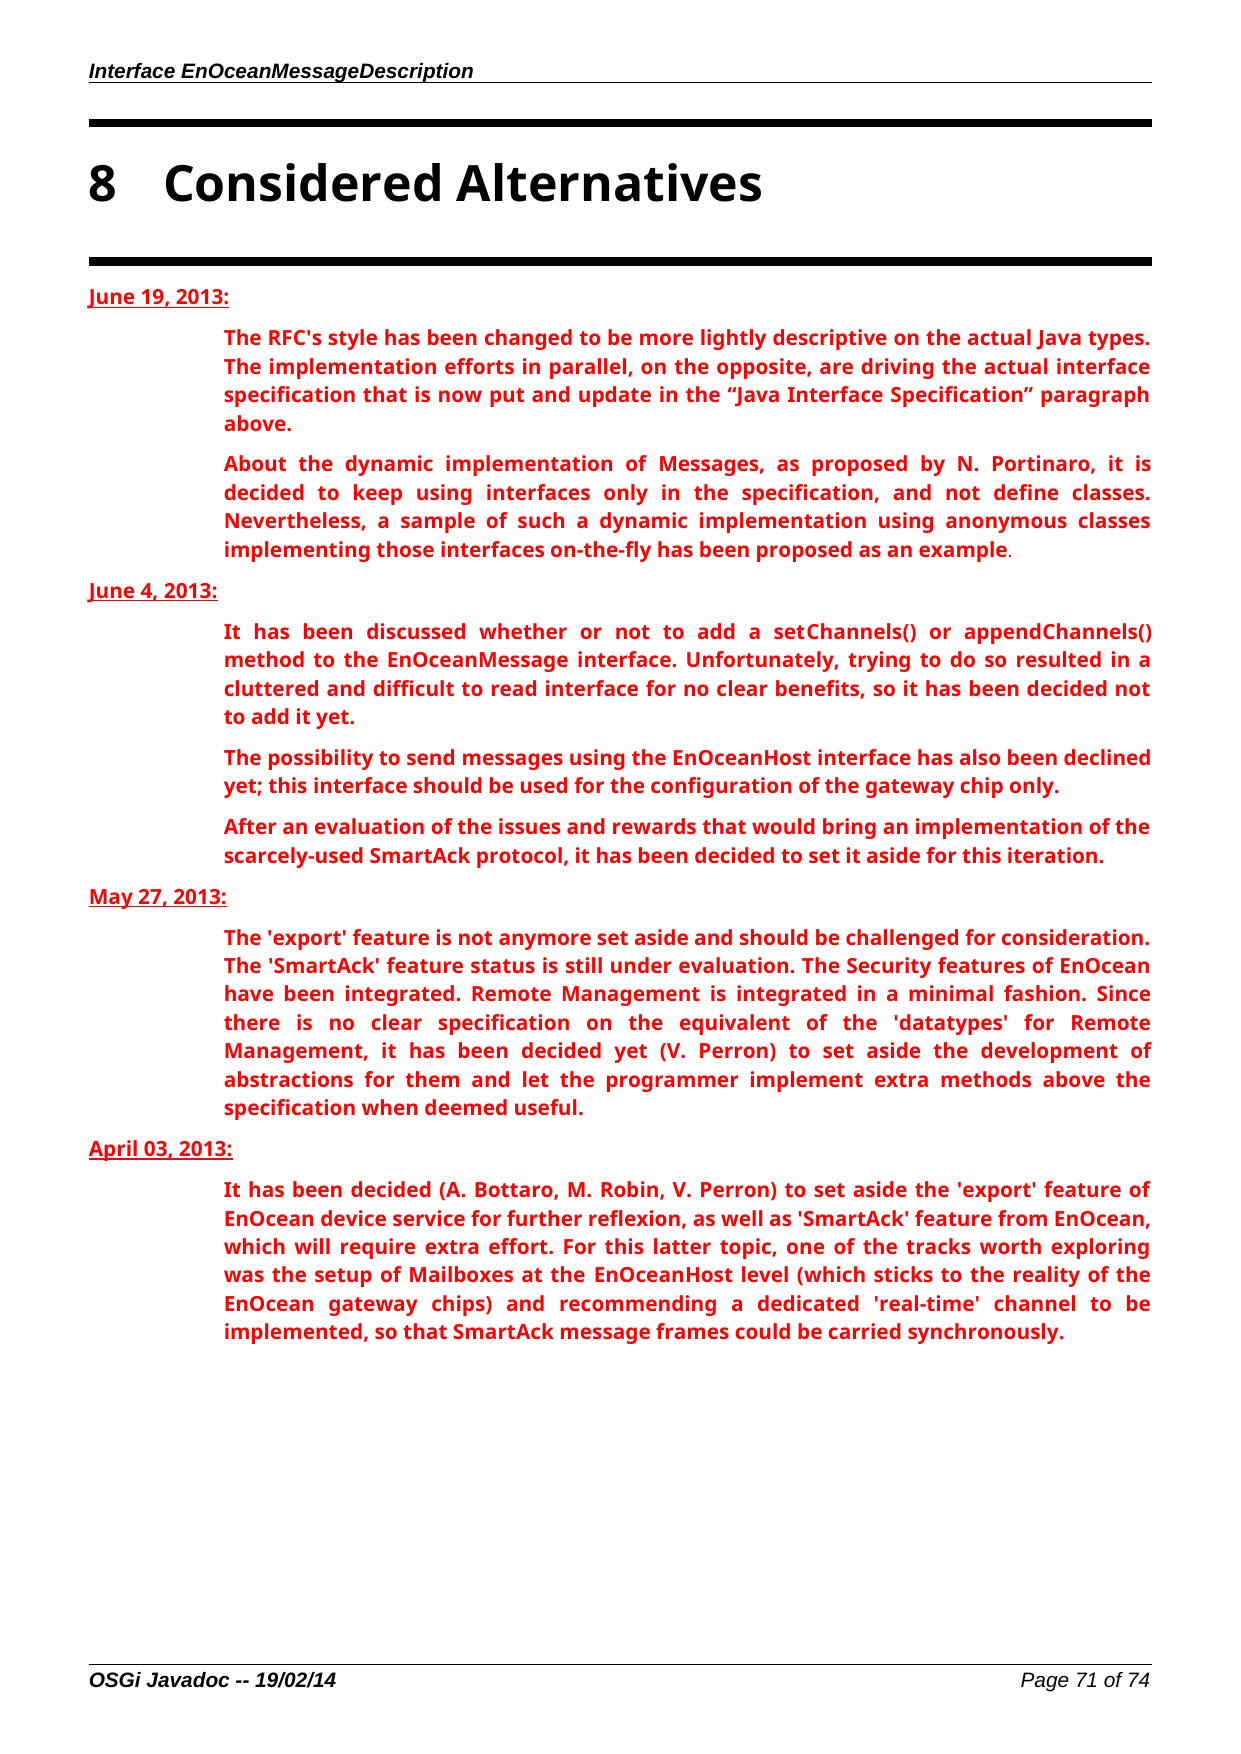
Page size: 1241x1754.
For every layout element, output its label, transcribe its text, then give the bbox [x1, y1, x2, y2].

text After an evaluation of the issues and rewards that would bring an implementation of the scarcely-used SmartAck protocol, it has been decided to set it aside for this iteration. [223, 812, 1152, 869]
subtitle Considered Alternatives [88, 120, 1152, 266]
text About the dynamic implementation of Messages, as proposed by N. Portinaro, it is decided to keep using interfaces only in the specification, and not define classes. Nevertheless, a sample of such a dynamic implementation using anonymous classes implementing those interfaces on-the-fly has been proposed as an example. [223, 449, 1152, 563]
text The possibility to send messages using the EnOceanHost interface has also been declined yet; this interface should be used for the configuration of the gateway chip only. [223, 743, 1152, 800]
text June 4, 2013: [88, 576, 1152, 604]
text May 27, 2013: [88, 882, 1152, 910]
text June 19, 2013: [88, 282, 1152, 311]
text The 'export' feature is not anymore set aside and should be challenged for consideration. The 'SmartAck' feature status is still under evaluation. The Security features of EnOcean have been integrated. Remote Management is integrated in a minimal fashion. Since there is no clear specification on the equivalent of the 'datatypes' for Remote Management, it has been decided yet (V. Perron) to set aside the development of abstractions for them and let the programmer implement extra methods above the specification when deemed useful. [223, 923, 1152, 1122]
text The RFC's style has been changed to be more lightly descriptive on the actual Java types. The implementation efforts in parallel, on the opposite, are driving the actual interface specification that is now put and update in the “Java Interface Specification” paragraph above. [223, 323, 1152, 437]
text April 03, 2013: [88, 1134, 1152, 1163]
text It has been discussed whether or not to add a setChannels() or appendChannels() method to the EnOceanMessage interface. Unfortunately, trying to do so resulted in a cluttered and difficult to read interface for no clear benefits, so it has been decided not to add it yet. [223, 617, 1152, 731]
text It has been decided (A. Bottaro, M. Robin, V. Perron) to set aside the 'export' feature of EnOcean device service for further reflexion, as well as 'SmartAck' feature from EnOcean, which will require extra effort. For this latter topic, one of the tracks worth exploring was the setup of Mailboxes at the EnOceanHost level (which sticks to the reality of the EnOcean gateway chips) and recommending a dedicated 'real-time' channel to be implemented, so that SmartAck message frames could be carried synchronously. [223, 1175, 1152, 1346]
